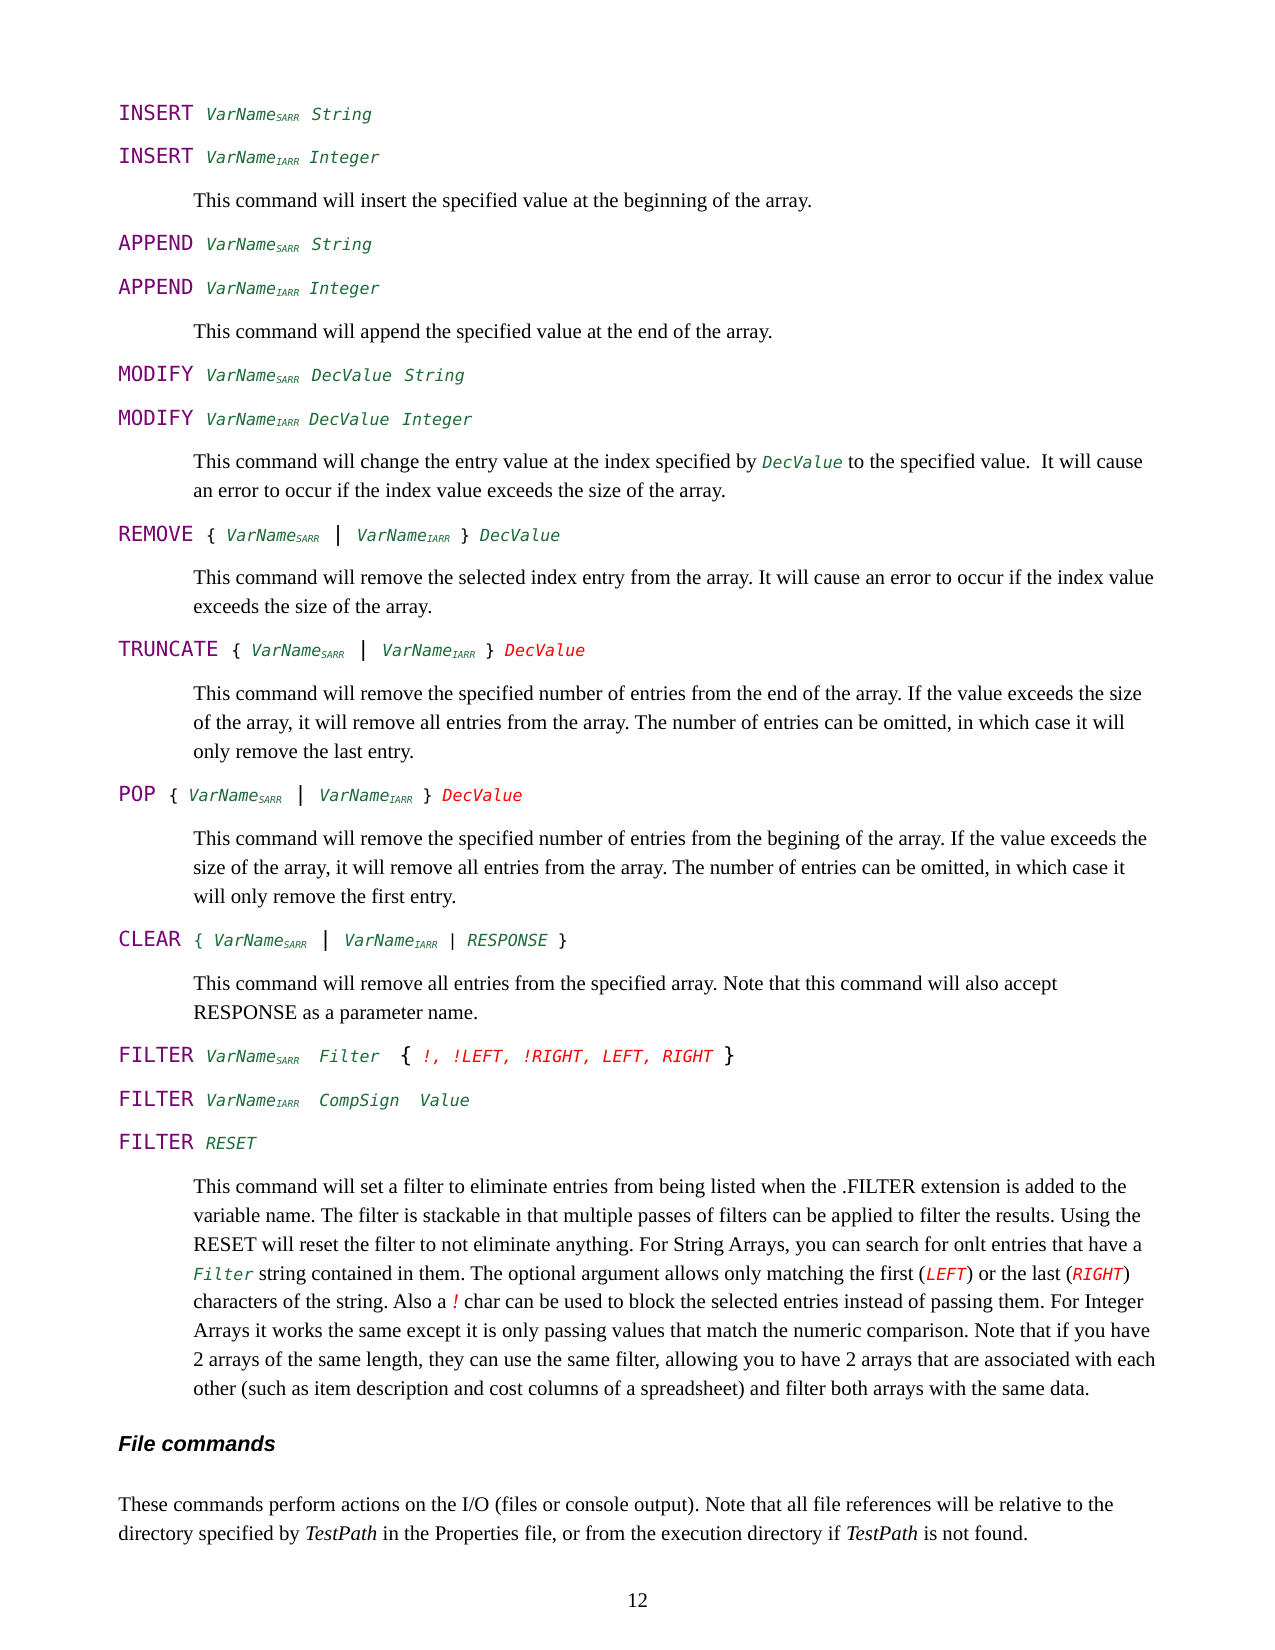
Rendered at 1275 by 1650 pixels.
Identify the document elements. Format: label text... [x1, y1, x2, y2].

text This command will remove the specified number of entries from the begining of the array. If the value exceeds the size of the array, it will remove all entries from the array. The number of entries can be omitted, in which case it will only remove the first entry. [193, 826, 1157, 908]
text This command will remove the specified number of entries from the end of the array. If the value exceeds the size of the array, it will remove all entries from the array. The number of entries can be omitted, in which case it will only remove the last entry. [193, 681, 1157, 763]
text APPEND VarNameIARR Integer [118, 275, 1157, 299]
text This command will append the specified value at the end of the array. [193, 318, 1157, 343]
text This command will change the entry value at the index specified by DecValue to the specified value. It will cause an error to occur if the index value exceeds the size of the array. [193, 449, 1157, 502]
text This command will insert the specified value at the beginning of the array. [193, 188, 1157, 212]
text FILTER VarNameSARR Filter { !, !LEFT, !RIGHT, LEFT, RIGHT } [118, 1043, 1157, 1067]
text INSERT VarNameSARR String [118, 101, 1157, 125]
text This command will remove all entries from the specified array. Note that this command will also accept RESPONSE as a parameter name. [193, 971, 1157, 1024]
text REMOVE { VarNameSARR | VarNameIARR } DecValue [118, 522, 1157, 546]
subtitle File commands [118, 1431, 1157, 1456]
text INSERT VarNameIARR Integer [118, 144, 1157, 168]
text MODIFY VarNameIARR DecValue Integer [118, 406, 1157, 430]
text CLEAR { VarNameSARR | VarNameIARR | RESPONSE } [118, 927, 1157, 951]
text APPEND VarNameSARR String [118, 231, 1157, 256]
text These commands perform actions on the I/O (files or console output). Note that all file references will be relative to the directory specified by TestPath in the Properties file, or from the execution directory if TestPath is not found. [118, 1492, 1157, 1545]
text TRUNCATE { VarNameSARR | VarNameIARR } DecValue [118, 637, 1157, 662]
text FILTER VarNameIARR CompSign Value [118, 1087, 1157, 1111]
text POP { VarNameSARR | VarNameIARR } DecValue [118, 782, 1157, 807]
text This command will set a filter to eliminate entries from being listed when the .FILTER extension is added to the variable name. The filter is stackable in that multiple passes of filters can be applied to filter the results. Using the RESET will reset the filter to not eliminate anything. For String Arrays, you can search for onlt entries that have a Filter string contained in them. The optional argument allows only matching the first (LEFT) or the last (RIGHT) characters of the string. Also a ! char can be used to block the selected entries instead of passing them. For Integer Arrays it works the same except it is only passing values that match the numeric comparison. Note that if you have 2 arrays of the same length, they can use the same filter, allowing you to have 2 arrays that are associated with each other (such as item description and cost columns of a spreadsheet) and filter both arrays with the same data. [193, 1174, 1157, 1400]
text This command will remove the selected index entry from the array. It will cause an error to occur if the index value exceeds the size of the array. [193, 565, 1157, 618]
text FILTER RESET [118, 1130, 1157, 1154]
text MODIFY VarNameSARR DecValue String [118, 362, 1157, 386]
